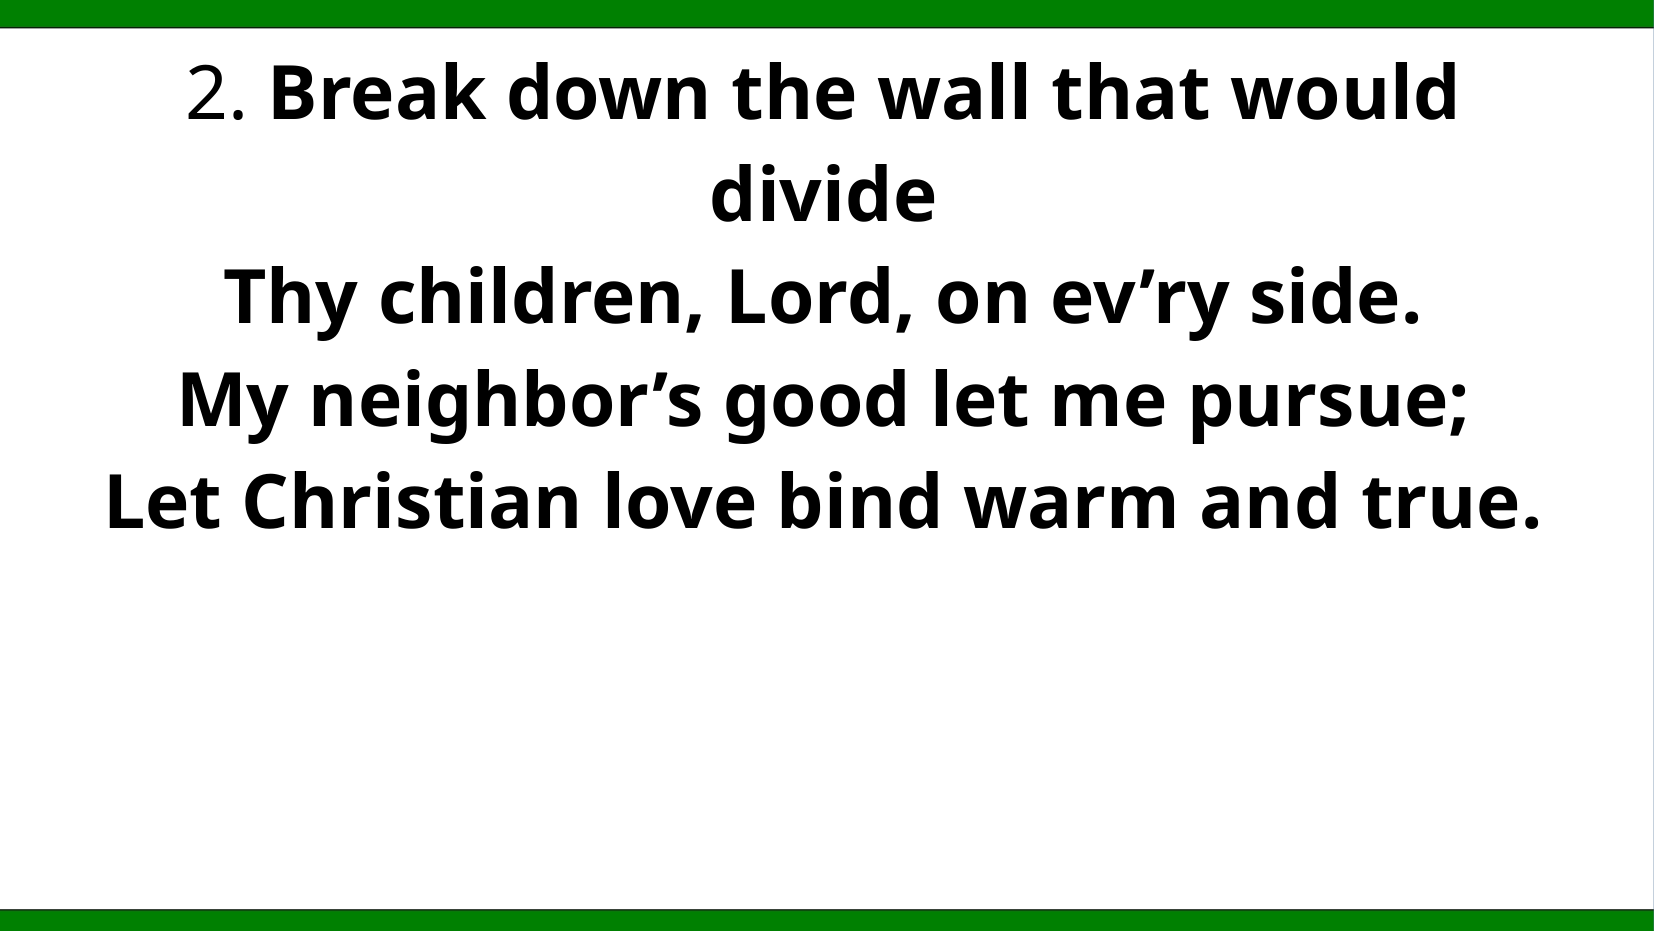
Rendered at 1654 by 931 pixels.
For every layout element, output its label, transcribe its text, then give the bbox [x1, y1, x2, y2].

text_box 2. Break down the wall that would divide Thy children, Lord, on ev’ry side. My neighbor’s good let me pursue; Let Christian love bind warm and true. [88, 31, 1559, 446]
picture [0, 0, 1654, 931]
